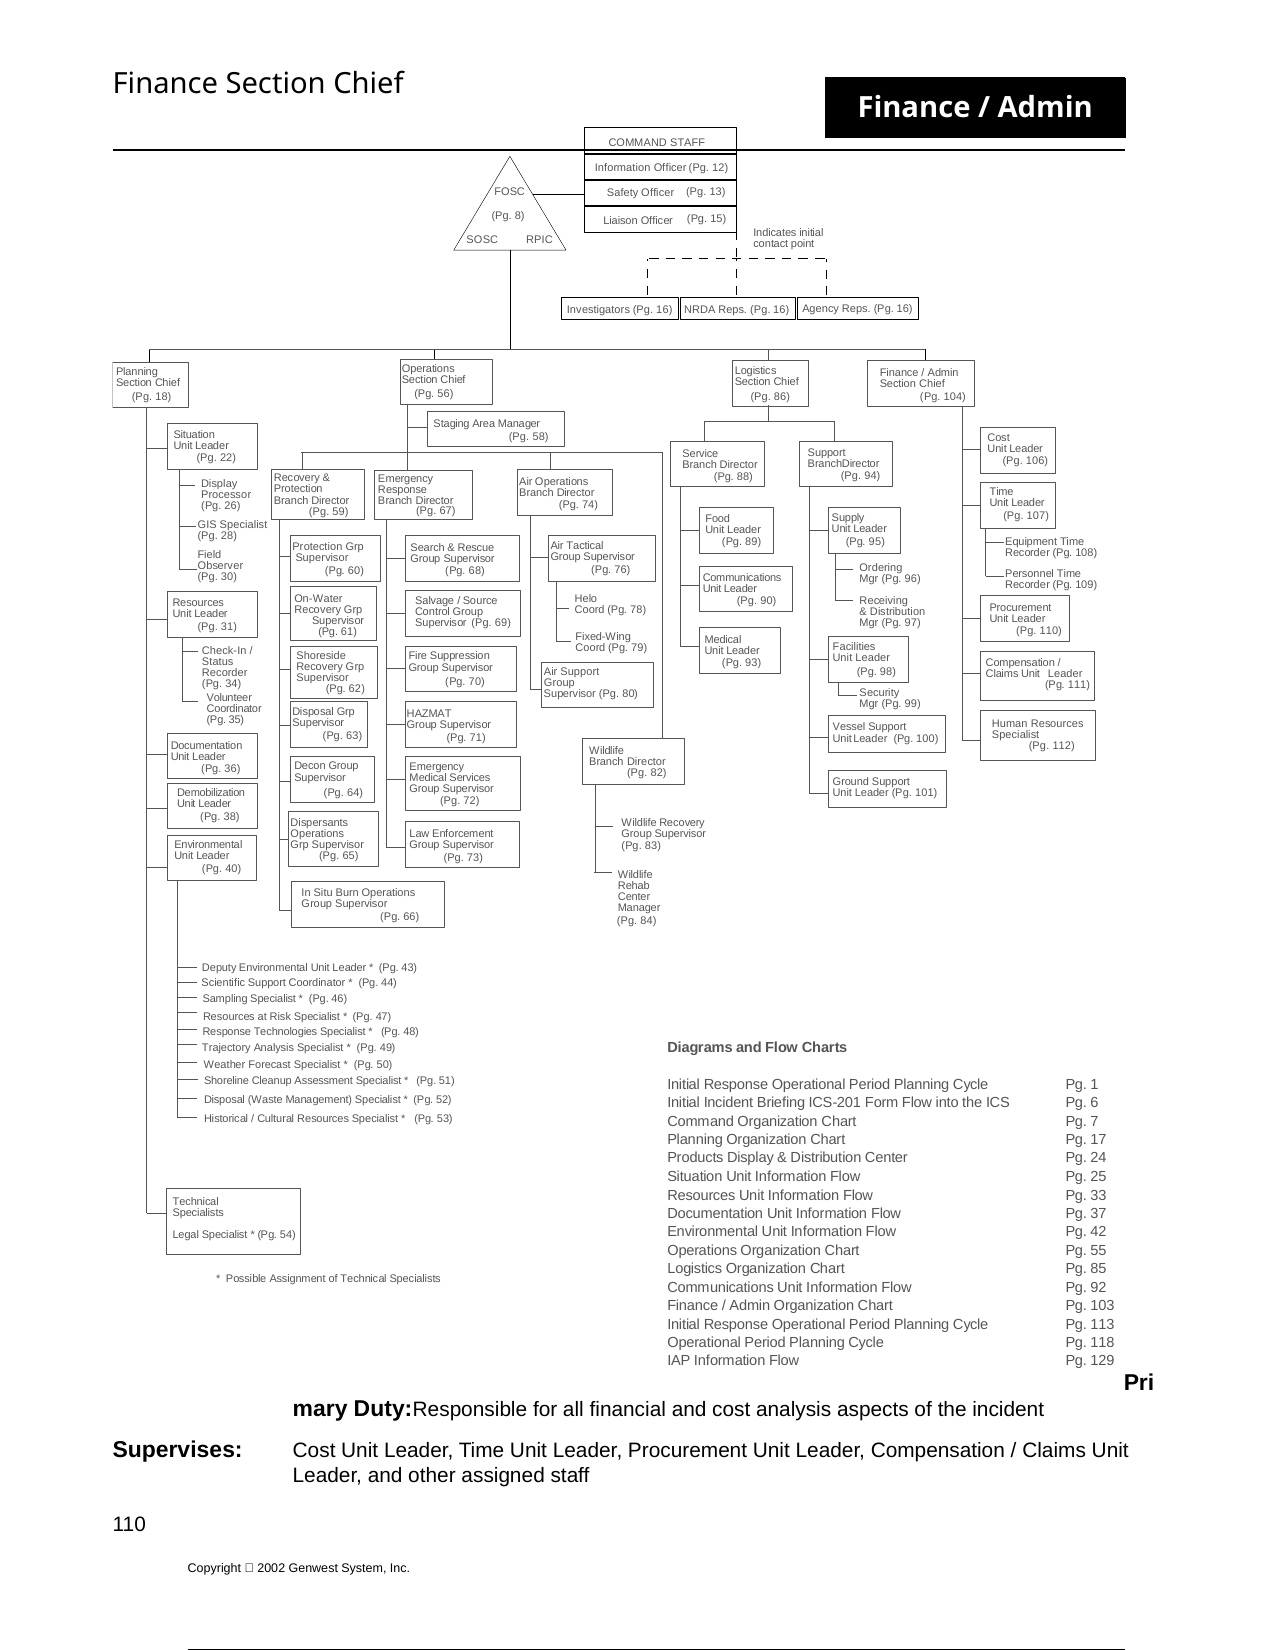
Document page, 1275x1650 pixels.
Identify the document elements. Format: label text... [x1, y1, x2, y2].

text Supervises: Cost Unit Leader, Time Unit Leader, Procurement Unit Leader, Compensation / Claims Unit Leader, and other assigned staff [112, 1436, 1162, 1487]
text Primary Duty: Responsible for all financial and cost analysis aspects of the incident [112, 127, 1162, 1421]
